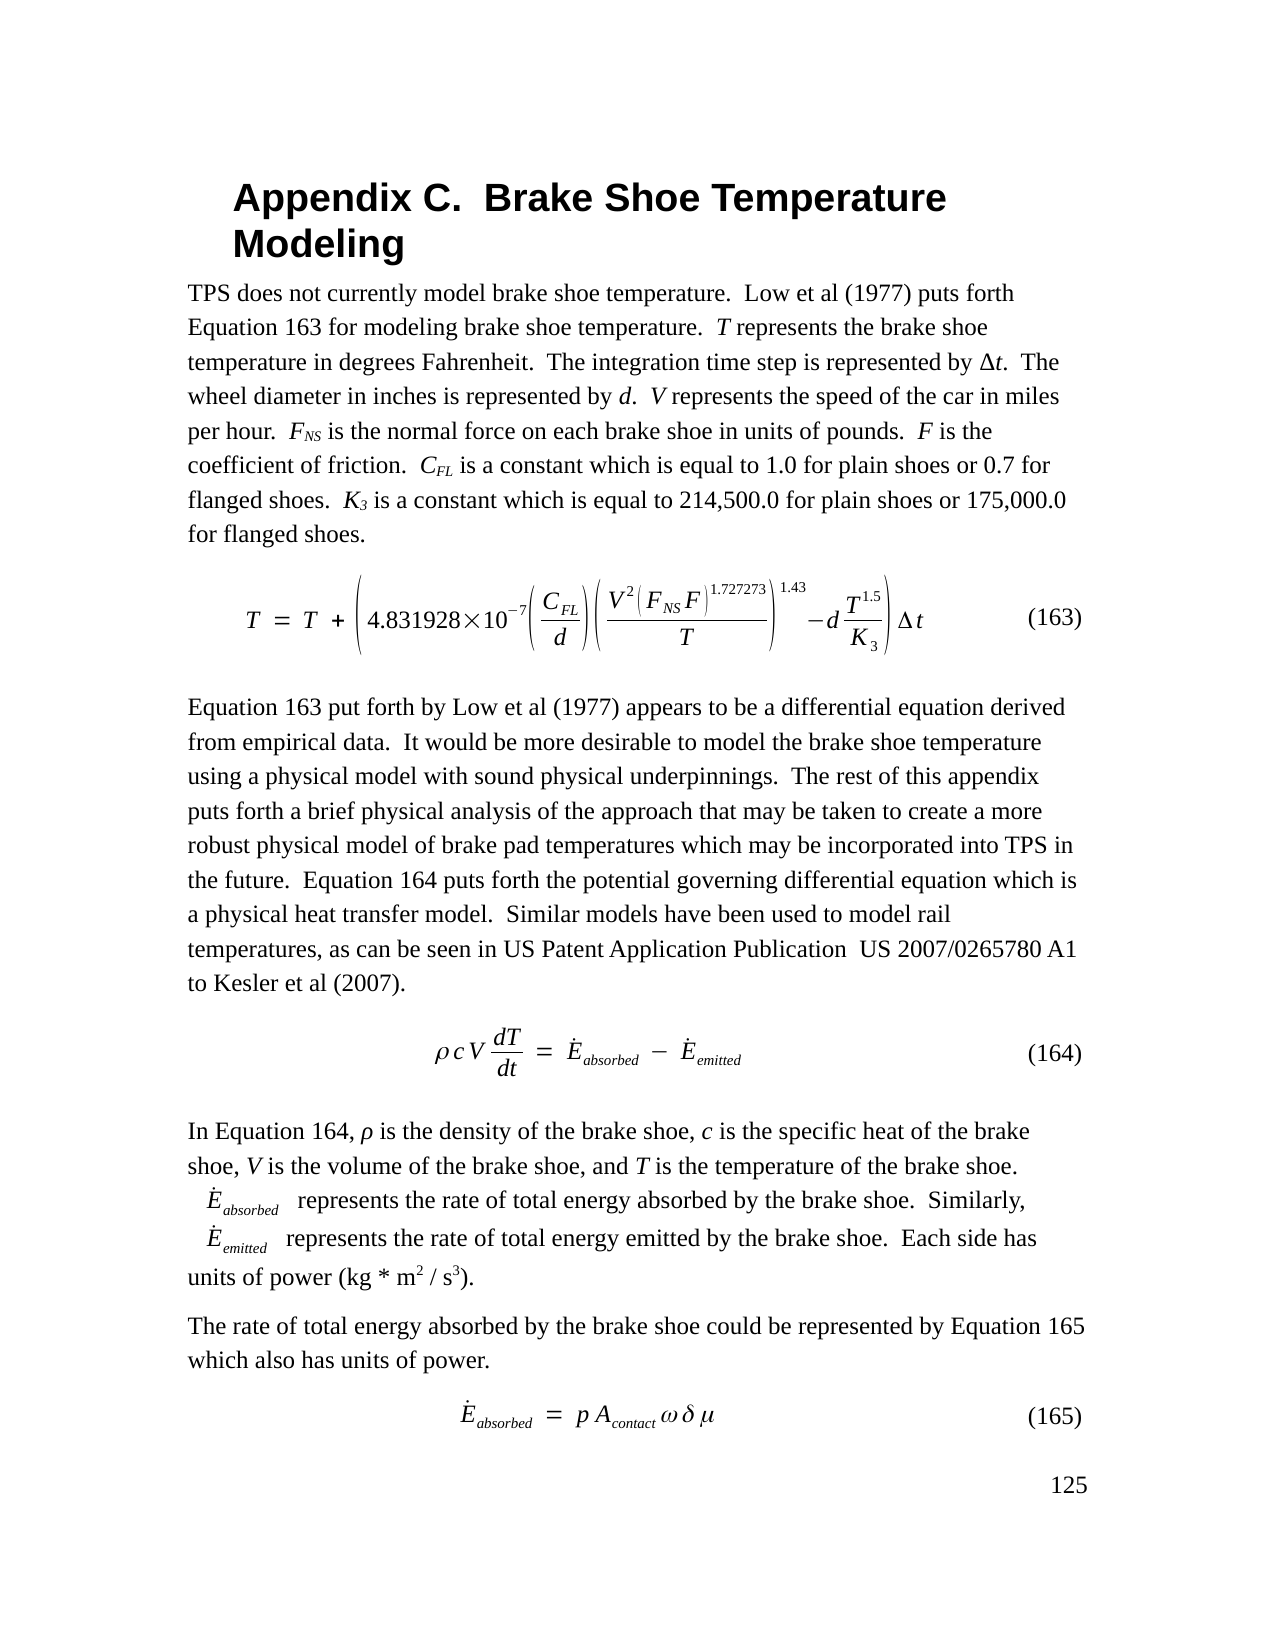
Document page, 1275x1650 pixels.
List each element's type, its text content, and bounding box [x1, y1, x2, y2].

table_header (165) [988, 1394, 1087, 1437]
table_header [188, 568, 982, 663]
table_header (164) [988, 1017, 1087, 1088]
text Equation 163 put forth by Low et al (1977) appears to be a differential equation derived from empirical data. It would be more desirable to model the brake shoe temperature using a physical model with sound physical underpinnings. The rest of this appendix puts forth a brief physical analysis of the approach that may be taken to create a more robust physical model of brake pad temperatures which may be incorporated into TPS in the future. Equation 164 puts forth the potential governing differential equation which is a physical heat transfer model. Similar models have been used to model rail temperatures, as can be seen in US Patent Application Publication US 2007/0265780 A1 to Kesler et al (2007). [187, 692, 1087, 997]
table_header (163) [983, 568, 1087, 663]
table_header [188, 1394, 987, 1437]
table_header [188, 1017, 987, 1088]
text TPS does not currently model brake shoe temperature. Low et al (1977) puts forth Equation 163 for modeling brake shoe temperature. T represents the brake shoe temperature in degrees Fahrenheit. The integration time step is represented by Δt. The wheel diameter in inches is represented by d. V represents the speed of the car in miles per hour. FNS is the normal force on each brake shoe in units of pounds. F is the coefficient of friction. CFL is a constant which is equal to 1.0 for plain shoes or 0.7 for flanged shoes. K3 is a constant which is equal to 214,500.0 for plain shoes or 175,000.0 for flanged shoes. [187, 278, 1087, 548]
subtitle Appendix C. Brake Shoe Temperature Modeling [187, 175, 1087, 265]
text The rate of total energy absorbed by the brake shoe could be represented by Equation 165 which also has units of power. [187, 1311, 1087, 1374]
text In Equation 164, ρ is the density of the brake shoe, c is the specific heat of the brake shoe, V is the volume of the brake shoe, and T is the temperature of the brake shoe. represents the rate of total energy absorbed by the brake shoe. Similarly,represents the rate of total energy emitted by the brake shoe. Each side has units of power (kg * m2 / s3). [187, 1116, 1087, 1290]
